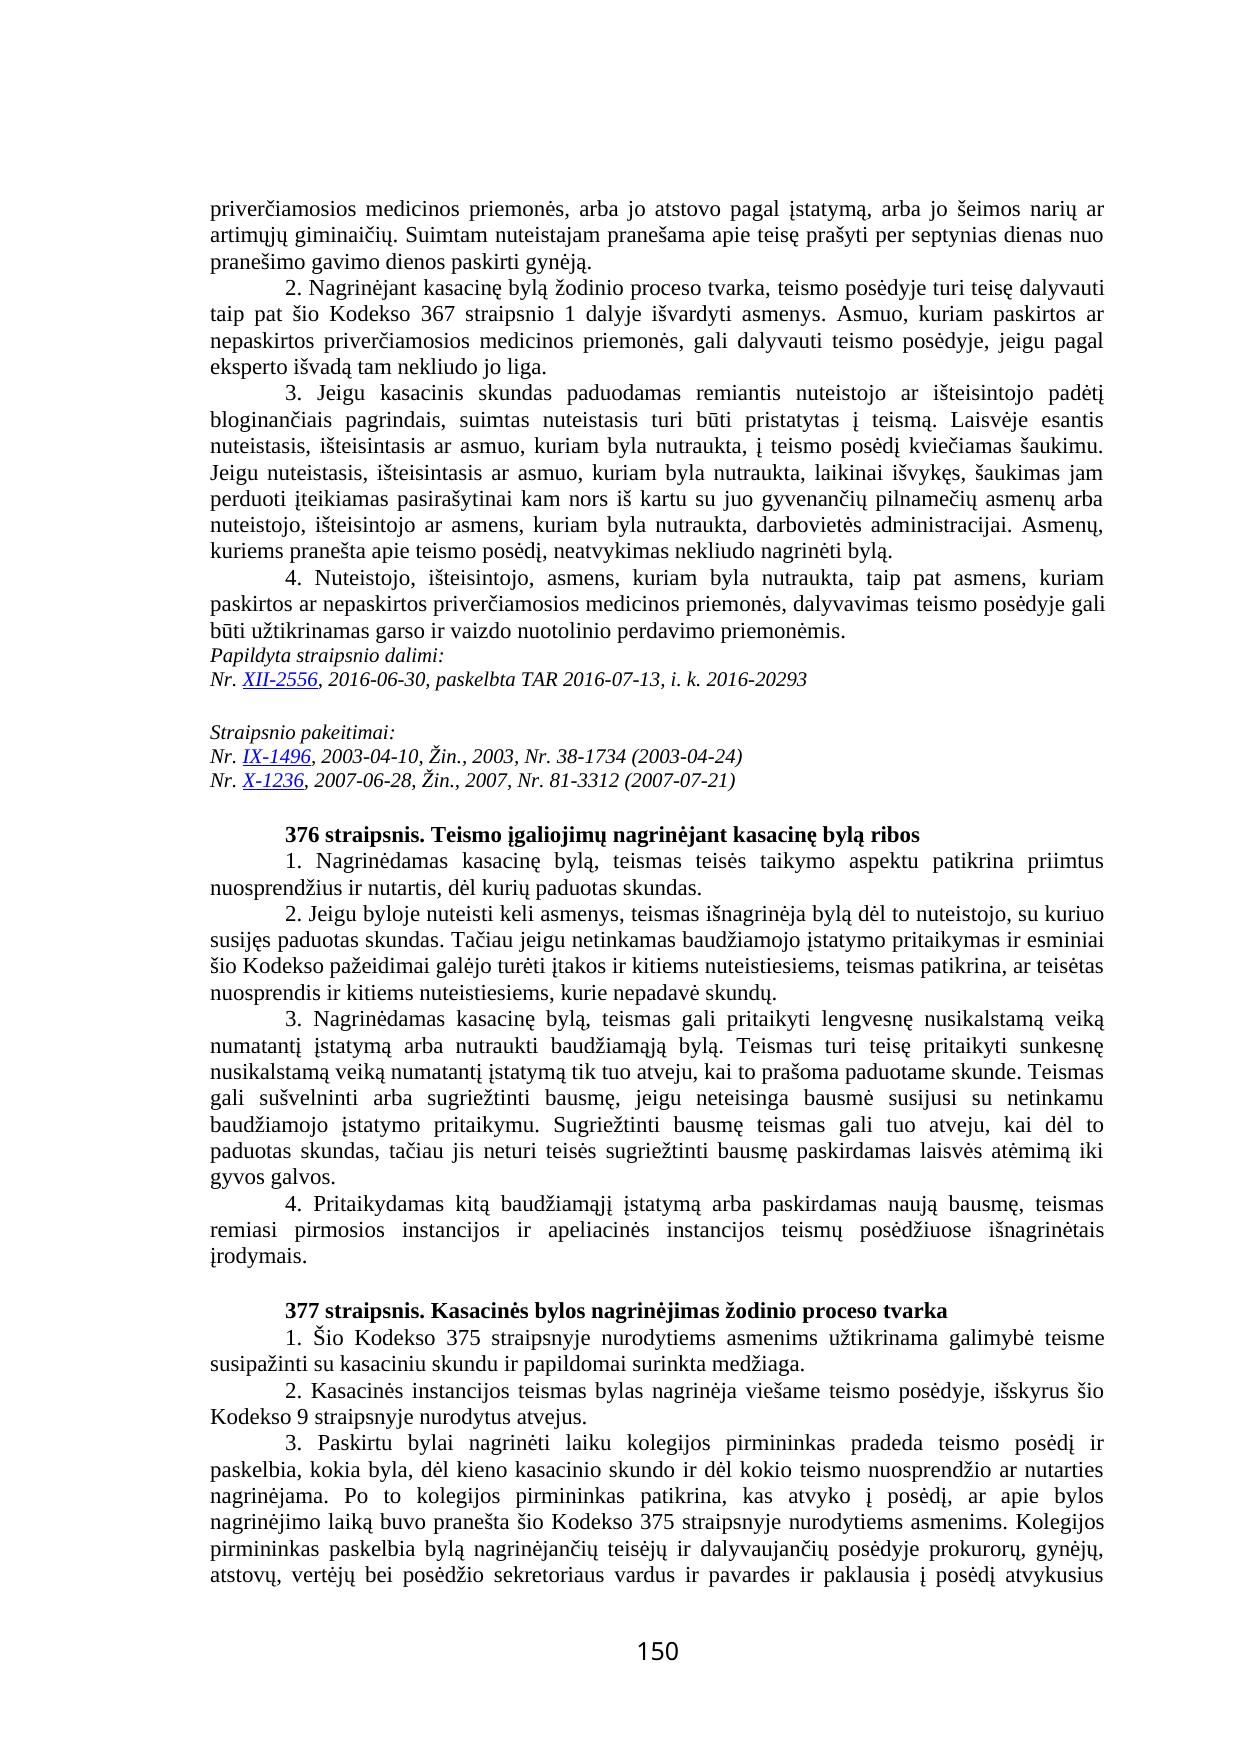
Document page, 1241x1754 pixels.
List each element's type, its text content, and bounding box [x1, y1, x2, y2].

text 4. Nuteistojo, išteisintojo, asmens, kuriam byla nutraukta, taip pat asmens, kuriam paskirtos ar nepaskirtos priverčiamosios medicinos priemonės, dalyvavimas teismo posėdyje gali būti užtikrinamas garso ir vaizdo nuotolinio perdavimo priemonėmis. [210, 564, 1106, 643]
text 2. Nagrinėjant kasacinę bylą žodinio proceso tvarka, teismo posėdyje turi teisę dalyvauti taip pat šio Kodekso 367 straipsnio 1 dalyje išvardyti asmenys. Asmuo, kuriam paskirtos ar nepaskirtos priverčiamosios medicinos priemonės, gali dalyvauti teismo posėdyje, jeigu pagal eksperto išvadą tam nekliudo jo liga. [210, 274, 1106, 379]
text 3. Jeigu kasacinis skundas paduodamas remiantis nuteistojo ar išteisintojo padėtį bloginančiais pagrindais, suimtas nuteistasis turi būti pristatytas į teismą. Laisvėje esantis nuteistasis, išteisintasis ar asmuo, kuriam byla nutraukta, į teismo posėdį kviečiamas šaukimu. Jeigu nuteistasis, išteisintasis ar asmuo, kuriam byla nutraukta, laikinai išvykęs, šaukimas jam perduoti įteikiamas pasirašytinai kam nors iš kartu su juo gyvenančių pilnamečių asmenų arba nuteistojo, išteisintojo ar asmens, kuriam byla nutraukta, darbovietės administracijai. Asmenų, kuriems pranešta apie teismo posėdį, neatvykimas nekliudo nagrinėti bylą. [210, 379, 1106, 564]
text Nr. XII-2556, 2016-06-30, paskelbta TAR 2016-07-13, i. k. 2016-20293 [210, 667, 1106, 691]
text 1. Šio Kodekso 375 straipsnyje nurodytiems asmenims užtikrinama galimybė teisme susipažinti su kasaciniu skundu ir papildomai surinkta medžiaga. [210, 1324, 1106, 1377]
text 3. Nagrinėdamas kasacinę bylą, teismas gali pritaikyti lengvesnę nusikalstamą veiką numatantį įstatymą arba nutraukti baudžiamąją bylą. Teismas turi teisę pritaikyti sunkesnę nusikalstamą veiką numatantį įstatymą tik tuo atveju, kai to prašoma paduotame skunde. Teismas gali sušvelninti arba sugriežtinti bausmę, jeigu neteisinga bausmė susijusi su netinkamu baudžiamojo įstatymo pritaikymu. Sugriežtinti bausmę teismas gali tuo atveju, kai dėl to paduotas skundas, tačiau jis neturi teisės sugriežtinti bausmę paskirdamas laisvės atėmimą iki gyvos galvos. [210, 1005, 1106, 1190]
text priverčiamosios medicinos priemonės, arba jo atstovo pagal įstatymą, arba jo šeimos narių ar artimųjų giminaičių. Suimtam nuteistajam pranešama apie teisę prašyti per septynias dienas nuo pranešimo gavimo dienos paskirti gynėją. [210, 195, 1106, 274]
text 3. Paskirtu bylai nagrinėti laiku kolegijos pirmininkas pradeda teismo posėdį ir paskelbia, kokia byla, dėl kieno kasacinio skundo ir dėl kokio teismo nuosprendžio ar nutarties nagrinėjama. Po to kolegijos pirmininkas patikrina, kas atvyko į posėdį, ar apie bylos nagrinėjimo laiką buvo pranešta šio Kodekso 375 straipsnyje nurodytiems asmenims. Kolegijos pirmininkas paskelbia bylą nagrinėjančių teisėjų ir dalyvaujančių posėdyje prokurorų, gynėjų, atstovų, vertėjų bei posėdžio sekretoriaus vardus ir pavardes ir paklausia į posėdį atvykusius [210, 1429, 1106, 1587]
text 376 straipsnis. Teismo įgaliojimų nagrinėjant kasacinę bylą ribos [210, 821, 1106, 847]
text Papildyta straipsnio dalimi: [210, 643, 1106, 667]
text 2. Kasacinės instancijos teismas bylas nagrinėja viešame teismo posėdyje, išskyrus šio Kodekso 9 straipsnyje nurodytus atvejus. [210, 1377, 1106, 1429]
text 4. Pritaikydamas kitą baudžiamąjį įstatymą arba paskirdamas naują bausmę, teismas remiasi pirmosios instancijos ir apeliacinės instancijos teismų posėdžiuose išnagrinėtais įrodymais. [210, 1190, 1106, 1269]
text Nr. X-1236, 2007-06-28, Žin., 2007, Nr. 81-3312 (2007-07-21) [210, 768, 1106, 792]
text Straipsnio pakeitimai: [210, 720, 1106, 744]
text 377 straipsnis. Kasacinės bylos nagrinėjimas žodinio proceso tvarka [210, 1298, 1106, 1324]
text Nr. IX-1496, 2003-04-10, Žin., 2003, Nr. 38-1734 (2003-04-24) [210, 744, 1106, 768]
text 2. Jeigu byloje nuteisti keli asmenys, teismas išnagrinėja bylą dėl to nuteistojo, su kuriuo susijęs paduotas skundas. Tačiau jeigu netinkamas baudžiamojo įstatymo pritaikymas ir esminiai šio Kodekso pažeidimai galėjo turėti įtakos ir kitiems nuteistiesiems, teismas patikrina, ar teisėtas nuosprendis ir kitiems nuteistiesiems, kurie nepadavė skundų. [210, 900, 1106, 1005]
text 1. Nagrinėdamas kasacinę bylą, teismas teisės taikymo aspektu patikrina priimtus nuosprendžius ir nutartis, dėl kurių paduotas skundas. [210, 847, 1106, 900]
